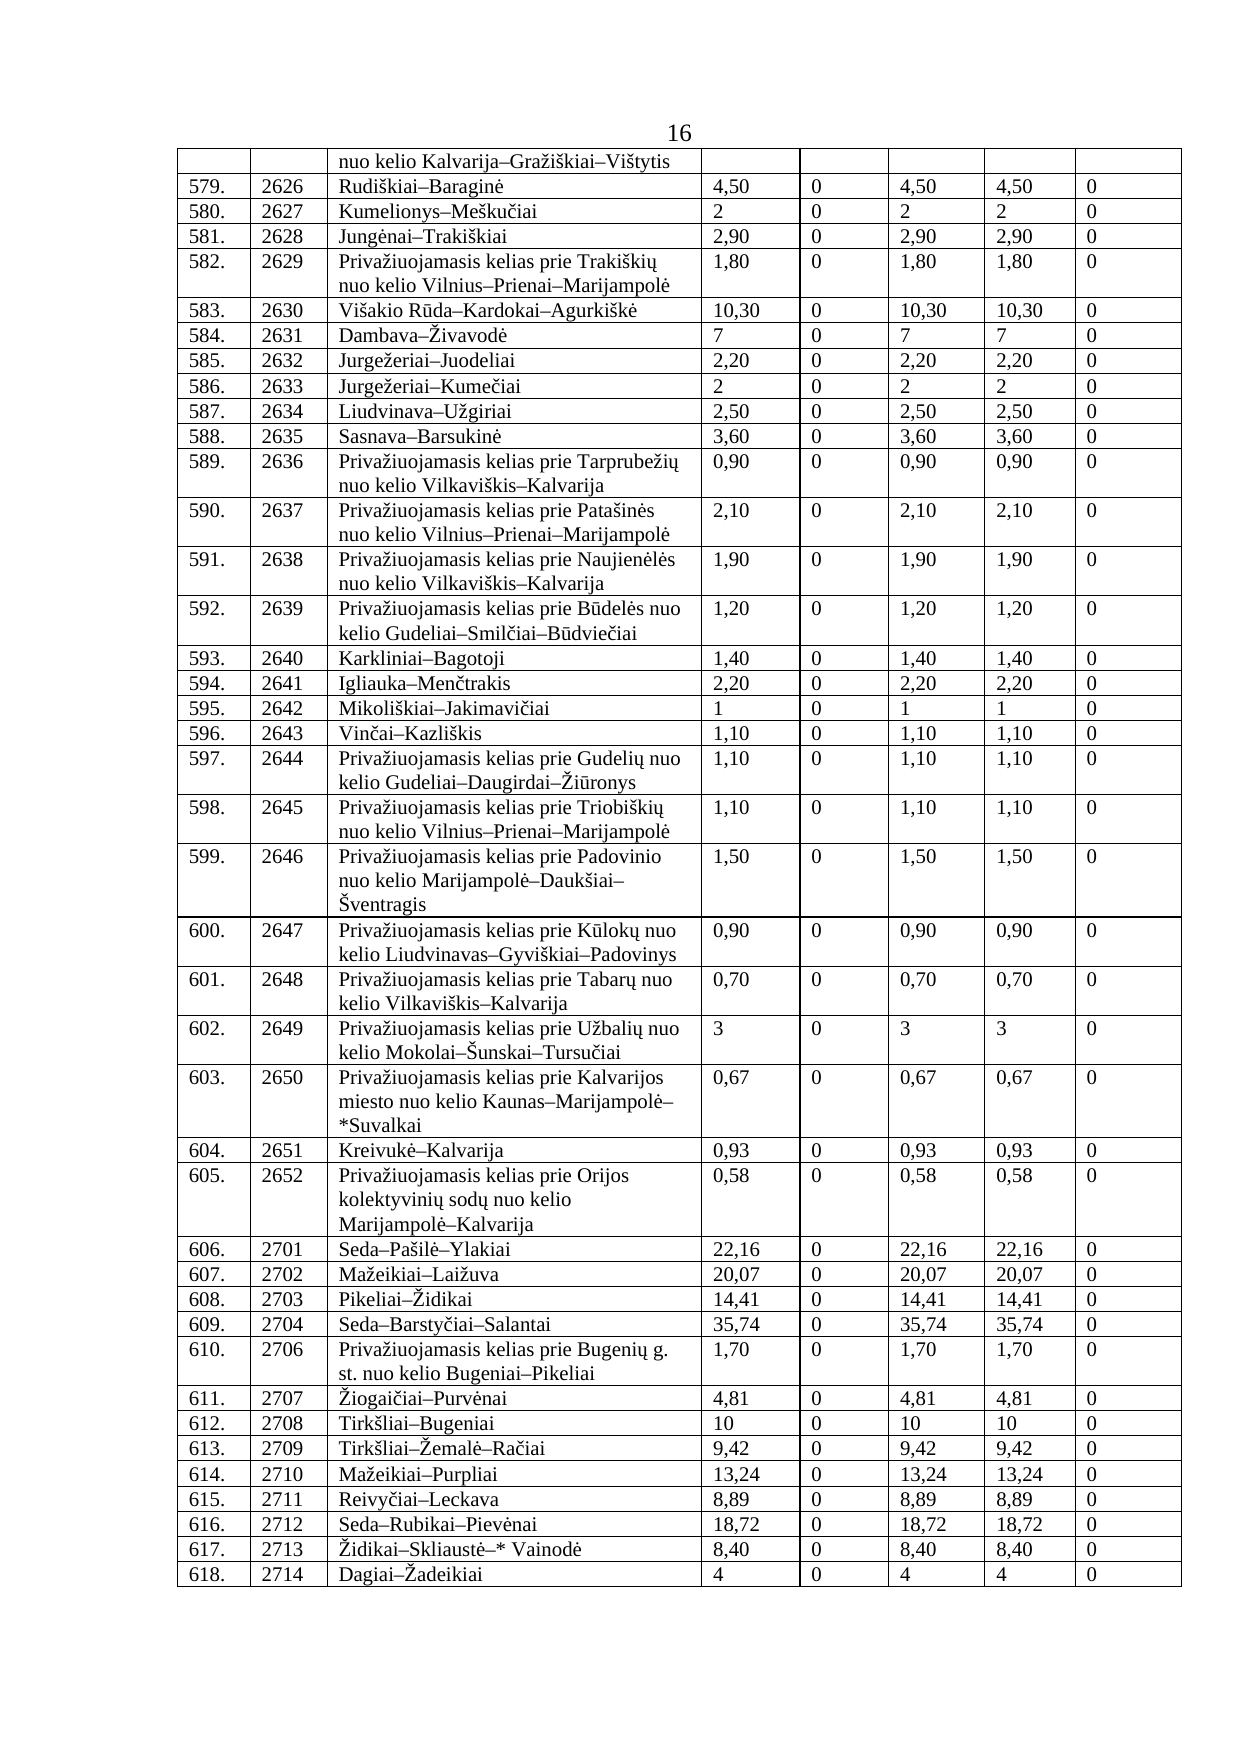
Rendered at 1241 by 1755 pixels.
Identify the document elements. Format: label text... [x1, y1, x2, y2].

table_cell 0 [1076, 795, 1181, 843]
table_cell 579. [178, 174, 250, 198]
table_cell [702, 149, 799, 173]
table_cell 2706 [251, 1337, 327, 1385]
table_cell 8,40 [985, 1537, 1075, 1561]
table_cell 2632 [251, 349, 327, 372]
table_cell Kreivukė–Kalvarija [328, 1138, 701, 1162]
table_cell 1,70 [702, 1337, 799, 1385]
table_cell 0 [801, 1461, 888, 1486]
table_cell 1,20 [889, 596, 984, 644]
table_cell Seda–Rubikai–Pievėnai [328, 1512, 701, 1536]
table_cell Vinčai–Kazliškis [328, 721, 701, 745]
table_cell 2714 [251, 1562, 327, 1586]
table_cell 2637 [251, 498, 327, 546]
table_cell 0,70 [985, 967, 1075, 1015]
table_cell 3 [985, 1016, 1075, 1064]
table_cell 18,72 [985, 1512, 1075, 1536]
table_cell 2629 [251, 249, 327, 297]
table_cell 0 [1076, 1487, 1181, 1511]
table_cell 14,41 [702, 1287, 799, 1311]
table_cell 582. [178, 249, 250, 297]
table_cell 618. [178, 1562, 250, 1586]
table_cell 1,10 [985, 746, 1075, 794]
table_cell Privažiuojamasis kelias prie Naujienėlės nuo kelio Vilkaviškis–Kalvarija [328, 547, 701, 595]
table_cell 1,10 [702, 721, 799, 745]
table_cell 0 [801, 1411, 888, 1435]
table_cell 1 [985, 696, 1075, 720]
table_cell 2 [702, 199, 799, 223]
table_cell 2708 [251, 1411, 327, 1435]
table_cell 9,42 [889, 1436, 984, 1460]
table_cell 0 [1076, 224, 1181, 248]
table_cell 580. [178, 199, 250, 223]
table_cell 0,90 [889, 449, 984, 497]
table_cell 598. [178, 795, 250, 843]
table_cell 0 [801, 449, 888, 497]
table_cell 2626 [251, 174, 327, 198]
table_cell Seda–Barstyčiai–Salantai [328, 1312, 701, 1336]
table_cell 1 [889, 696, 984, 720]
table_cell 4 [889, 1562, 984, 1586]
table_cell 2645 [251, 795, 327, 843]
table_cell 1,40 [702, 646, 799, 669]
table_cell 0 [1076, 696, 1181, 720]
table_cell 2,20 [985, 349, 1075, 372]
table_cell 0 [801, 323, 888, 347]
table_cell 611. [178, 1386, 250, 1410]
table_cell 0 [801, 1562, 888, 1586]
table_cell 0 [1076, 498, 1181, 546]
table_cell 0 [801, 1436, 888, 1460]
table_cell 18,72 [702, 1512, 799, 1536]
table_cell [801, 149, 888, 173]
table_cell 2,50 [889, 399, 984, 423]
table_cell 0 [801, 224, 888, 248]
table_cell 9,42 [702, 1436, 799, 1460]
table_cell Privažiuojamasis kelias prie Gudelių nuo kelio Gudeliai–Daugirdai–Žiūronys [328, 746, 701, 794]
table_cell 0 [801, 721, 888, 745]
table_cell 2,20 [889, 349, 984, 372]
table_cell 1,80 [702, 249, 799, 297]
table_cell [178, 149, 250, 173]
table_cell 0 [801, 696, 888, 720]
table_cell 1,10 [889, 746, 984, 794]
table_cell 3,60 [889, 424, 984, 448]
table_cell 2647 [251, 918, 327, 966]
table_cell Jungėnai–Trakiškiai [328, 224, 701, 248]
table_cell 1,50 [702, 844, 799, 916]
table_cell 2,10 [702, 498, 799, 546]
table_cell Sasnava–Barsukinė [328, 424, 701, 448]
table_cell 0 [1076, 918, 1181, 966]
table_cell 0 [1076, 646, 1181, 669]
table_cell Privažiuojamasis kelias prie Kalvarijos miesto nuo kelio Kaunas–Marijampolė–*Suvalkai [328, 1065, 701, 1137]
table_cell Privažiuojamasis kelias prie Trakiškių nuo kelio Vilnius–Prienai–Marijampolė [328, 249, 701, 297]
table_cell 0 [1076, 547, 1181, 595]
table_cell 13,24 [702, 1461, 799, 1486]
table_cell 0 [801, 646, 888, 669]
table_cell 0 [801, 249, 888, 297]
table_cell Jurgežeriai–Kumečiai [328, 374, 701, 398]
table_cell 2713 [251, 1537, 327, 1561]
table_cell 581. [178, 224, 250, 248]
table_cell 0 [1076, 1312, 1181, 1336]
table_cell Tirkšliai–Bugeniai [328, 1411, 701, 1435]
table_cell 0 [1076, 1386, 1181, 1410]
table_cell 1,20 [985, 596, 1075, 644]
table_cell 2 [889, 199, 984, 223]
table_cell 0,67 [889, 1065, 984, 1137]
table_cell Privažiuojamasis kelias prie Orijos kolektyvinių sodų nuo kelio Marijampolė–Kalvarija [328, 1163, 701, 1236]
table_cell Dambava–Živavodė [328, 323, 701, 347]
table_cell 2,90 [889, 224, 984, 248]
table_cell 600. [178, 918, 250, 966]
table_cell 0,93 [985, 1138, 1075, 1162]
table_cell 604. [178, 1138, 250, 1162]
table_cell 1,10 [985, 795, 1075, 843]
table_cell 597. [178, 746, 250, 794]
table_cell 0 [1076, 967, 1181, 1015]
table_cell 2648 [251, 967, 327, 1015]
table_cell 0,58 [889, 1163, 984, 1236]
table_cell 0 [1076, 1262, 1181, 1286]
table_cell 0 [1076, 746, 1181, 794]
table_cell 0 [801, 1537, 888, 1561]
table_cell 0 [801, 1262, 888, 1286]
table_cell 609. [178, 1312, 250, 1336]
table_cell 2627 [251, 199, 327, 223]
table_cell 589. [178, 449, 250, 497]
table_cell 4 [985, 1562, 1075, 1586]
table_cell 612. [178, 1411, 250, 1435]
table_cell 0 [801, 547, 888, 595]
table_cell 606. [178, 1237, 250, 1261]
table_cell 2631 [251, 323, 327, 347]
table_cell Tirkšliai–Žemalė–Račiai [328, 1436, 701, 1460]
table_cell Kumelionys–Meškučiai [328, 199, 701, 223]
table_cell 2710 [251, 1461, 327, 1486]
table_cell 4,81 [985, 1386, 1075, 1410]
table_cell 1,10 [889, 721, 984, 745]
table_cell 2,20 [985, 671, 1075, 695]
table_cell 0 [801, 424, 888, 448]
table_cell 2 [985, 199, 1075, 223]
table_cell Karkliniai–Bagotoji [328, 646, 701, 669]
table_cell 615. [178, 1487, 250, 1511]
table_cell 2704 [251, 1312, 327, 1336]
table_cell 0 [801, 174, 888, 198]
table_cell 2,10 [889, 498, 984, 546]
table_cell 0 [1076, 844, 1181, 916]
table_cell 2 [985, 374, 1075, 398]
table_cell 22,16 [702, 1237, 799, 1261]
table_cell 587. [178, 399, 250, 423]
table_cell 0 [1076, 323, 1181, 347]
table_cell 593. [178, 646, 250, 669]
table_cell 3,60 [702, 424, 799, 448]
table_cell Reivyčiai–Leckava [328, 1487, 701, 1511]
table_cell 0 [1076, 424, 1181, 448]
table_cell 2640 [251, 646, 327, 669]
table_cell 0 [801, 1312, 888, 1336]
table_cell 8,89 [702, 1487, 799, 1511]
table_cell 0 [1076, 1065, 1181, 1137]
table_cell [985, 149, 1075, 173]
table_cell 2703 [251, 1287, 327, 1311]
table_cell 2650 [251, 1065, 327, 1137]
table_cell 7 [985, 323, 1075, 347]
table_cell Privažiuojamasis kelias prie Patašinės nuo kelio Vilnius–Prienai–Marijampolė [328, 498, 701, 546]
table_cell 0,93 [889, 1138, 984, 1162]
table_cell 588. [178, 424, 250, 448]
table_cell 594. [178, 671, 250, 695]
table_cell 583. [178, 298, 250, 322]
table_cell 2636 [251, 449, 327, 497]
table_cell 10 [889, 1411, 984, 1435]
table_cell 2707 [251, 1386, 327, 1410]
table_cell 0 [801, 349, 888, 372]
table_cell Višakio Rūda–Kardokai–Agurkiškė [328, 298, 701, 322]
table_cell 1,70 [985, 1337, 1075, 1385]
table_cell 10,30 [702, 298, 799, 322]
table_cell 1,40 [889, 646, 984, 669]
table_cell 0 [801, 596, 888, 644]
table_cell 0 [1076, 671, 1181, 695]
table_cell 2639 [251, 596, 327, 644]
table_cell 0 [801, 1016, 888, 1064]
table_cell 4,50 [889, 174, 984, 198]
table_cell 2,90 [702, 224, 799, 248]
table_cell 0 [801, 671, 888, 695]
table_cell 7 [889, 323, 984, 347]
table_cell 0 [801, 1487, 888, 1511]
table_cell 0 [1076, 1512, 1181, 1536]
table_cell 0 [801, 199, 888, 223]
table_cell 2711 [251, 1487, 327, 1511]
table_cell 20,07 [985, 1262, 1075, 1286]
table_cell Dagiai–Žadeikiai [328, 1562, 701, 1586]
table_cell 0 [801, 1337, 888, 1385]
table_cell 0,90 [889, 918, 984, 966]
table_cell 0 [801, 1065, 888, 1137]
table_cell 1,90 [985, 547, 1075, 595]
table_cell 603. [178, 1065, 250, 1137]
table_cell 610. [178, 1337, 250, 1385]
table_cell 0,58 [702, 1163, 799, 1236]
table_cell 10,30 [985, 298, 1075, 322]
table_cell 0,67 [985, 1065, 1075, 1137]
table_cell 2633 [251, 374, 327, 398]
table_cell 0,58 [985, 1163, 1075, 1236]
table_cell 8,89 [889, 1487, 984, 1511]
table_cell 2 [702, 374, 799, 398]
table_cell 2644 [251, 746, 327, 794]
table_cell 1,40 [985, 646, 1075, 669]
table_cell 0 [801, 374, 888, 398]
table_cell 0 [801, 1512, 888, 1536]
table_cell 591. [178, 547, 250, 595]
table_cell 1,90 [889, 547, 984, 595]
table_cell 10 [702, 1411, 799, 1435]
table_cell 2702 [251, 1262, 327, 1286]
table_cell Privažiuojamasis kelias prie Triobiškių nuo kelio Vilnius–Prienai–Marijampolė [328, 795, 701, 843]
table_cell 0 [801, 967, 888, 1015]
table_cell 607. [178, 1262, 250, 1286]
table_cell 3 [889, 1016, 984, 1064]
table_cell 20,07 [889, 1262, 984, 1286]
table_cell 22,16 [985, 1237, 1075, 1261]
table_cell 1,70 [889, 1337, 984, 1385]
table_cell 0 [801, 795, 888, 843]
table_cell Privažiuojamasis kelias prie Padovinio nuo kelio Marijampolė–Daukšiai–Šventragis [328, 844, 701, 916]
table_cell 0 [1076, 199, 1181, 223]
table_cell 0 [801, 399, 888, 423]
table_cell 1,10 [889, 795, 984, 843]
table_cell 0 [1076, 1337, 1181, 1385]
table_cell 1,10 [702, 746, 799, 794]
table_cell 2652 [251, 1163, 327, 1236]
table_cell Mažeikiai–Purpliai [328, 1461, 701, 1486]
table_cell 584. [178, 323, 250, 347]
table_cell 0 [1076, 374, 1181, 398]
table_cell 9,42 [985, 1436, 1075, 1460]
table_cell 0 [801, 1287, 888, 1311]
table_cell 614. [178, 1461, 250, 1486]
table_cell 13,24 [985, 1461, 1075, 1486]
table_cell 596. [178, 721, 250, 745]
table_cell Privažiuojamasis kelias prie Užbalių nuo kelio Mokolai–Šunskai–Tursučiai [328, 1016, 701, 1064]
table_cell 590. [178, 498, 250, 546]
table_cell 0 [801, 746, 888, 794]
table_cell Privažiuojamasis kelias prie Būdelės nuo kelio Gudeliai–Smilčiai–Būdviečiai [328, 596, 701, 644]
table_cell 0 [1076, 349, 1181, 372]
table_cell 2646 [251, 844, 327, 916]
table_cell 1,10 [985, 721, 1075, 745]
table_cell 0 [1076, 399, 1181, 423]
table_cell 2,90 [985, 224, 1075, 248]
table_cell 2712 [251, 1512, 327, 1536]
table_cell 8,40 [889, 1537, 984, 1561]
table_cell 2634 [251, 399, 327, 423]
table_cell 2,50 [702, 399, 799, 423]
table_cell Liudvinava–Užgiriai [328, 399, 701, 423]
table_cell 10 [985, 1411, 1075, 1435]
table_cell 2,20 [702, 671, 799, 695]
table_cell 2638 [251, 547, 327, 595]
table_cell 2701 [251, 1237, 327, 1261]
table_cell 7 [702, 323, 799, 347]
table_cell 3 [702, 1016, 799, 1064]
table_cell Mažeikiai–Laižuva [328, 1262, 701, 1286]
table_cell 0 [1076, 1016, 1181, 1064]
table_cell 0,90 [985, 449, 1075, 497]
table_cell 3,60 [985, 424, 1075, 448]
table_cell 1,80 [985, 249, 1075, 297]
table_cell Židikai–Skliaustė–* Vainodė [328, 1537, 701, 1561]
table_cell 20,07 [702, 1262, 799, 1286]
table_cell 0,70 [889, 967, 984, 1015]
table_cell 10,30 [889, 298, 984, 322]
table_cell 14,41 [985, 1287, 1075, 1311]
table_cell 0 [1076, 449, 1181, 497]
table_cell 0 [801, 498, 888, 546]
table_cell 0 [1076, 298, 1181, 322]
table_cell 2643 [251, 721, 327, 745]
table_cell 613. [178, 1436, 250, 1460]
table_cell 1,50 [985, 844, 1075, 916]
table_cell 0 [1076, 1436, 1181, 1460]
table_cell 0 [1076, 721, 1181, 745]
table_cell 0,93 [702, 1138, 799, 1162]
table_cell 2,20 [702, 349, 799, 372]
table_cell 2635 [251, 424, 327, 448]
table_cell 1,20 [702, 596, 799, 644]
table_cell [889, 149, 984, 173]
table_cell 1,80 [889, 249, 984, 297]
table_cell 1,90 [702, 547, 799, 595]
table_cell 0 [801, 298, 888, 322]
table_cell Privažiuojamasis kelias prie Tabarų nuo kelio Vilkaviškis–Kalvarija [328, 967, 701, 1015]
table_cell Žiogaičiai–Purvėnai [328, 1386, 701, 1410]
table_cell nuo kelio Kalvarija–Gražiškiai–Vištytis [328, 149, 701, 173]
table_cell 0 [1076, 1562, 1181, 1586]
table_cell 0 [801, 1237, 888, 1261]
table_cell 2,10 [985, 498, 1075, 546]
table_cell 586. [178, 374, 250, 398]
table_cell 595. [178, 696, 250, 720]
table_cell 0 [1076, 1537, 1181, 1561]
table_cell 18,72 [889, 1512, 984, 1536]
table_cell 4,81 [889, 1386, 984, 1410]
table_cell 0 [1076, 1237, 1181, 1261]
table_cell 2630 [251, 298, 327, 322]
table_cell 1 [702, 696, 799, 720]
table_cell [251, 149, 327, 173]
table_cell 585. [178, 349, 250, 372]
table_cell 35,74 [889, 1312, 984, 1336]
table_cell 0 [801, 1163, 888, 1236]
table_cell 8,89 [985, 1487, 1075, 1511]
table_cell 2628 [251, 224, 327, 248]
table_cell 2651 [251, 1138, 327, 1162]
table_cell Privažiuojamasis kelias prie Kūlokų nuo kelio Liudvinavas–Gyviškiai–Padovinys [328, 918, 701, 966]
table_cell 0 [801, 1138, 888, 1162]
table_cell 0 [1076, 249, 1181, 297]
table_cell 0 [1076, 596, 1181, 644]
table_cell 605. [178, 1163, 250, 1236]
table_cell 0,67 [702, 1065, 799, 1137]
table_cell 13,24 [889, 1461, 984, 1486]
table_cell 0,70 [702, 967, 799, 1015]
table_cell 601. [178, 967, 250, 1015]
table_cell 4,50 [985, 174, 1075, 198]
table_cell 617. [178, 1537, 250, 1561]
table_cell 1,10 [702, 795, 799, 843]
table_cell 8,40 [702, 1537, 799, 1561]
table_cell 35,74 [985, 1312, 1075, 1336]
table_cell Rudiškiai–Baraginė [328, 174, 701, 198]
table_cell 0 [1076, 1163, 1181, 1236]
table_cell 2649 [251, 1016, 327, 1064]
table_cell 1,50 [889, 844, 984, 916]
table_cell 0 [801, 918, 888, 966]
table_cell 599. [178, 844, 250, 916]
table_cell [1076, 149, 1181, 173]
table_cell Pikeliai–Židikai [328, 1287, 701, 1311]
table_cell 2 [889, 374, 984, 398]
table_cell 2,20 [889, 671, 984, 695]
table_cell 0 [1076, 1138, 1181, 1162]
table_cell 0,90 [985, 918, 1075, 966]
table_cell 4,81 [702, 1386, 799, 1410]
table_cell 0,90 [702, 449, 799, 497]
table_cell 4 [702, 1562, 799, 1586]
table_cell 0 [1076, 174, 1181, 198]
table_cell 616. [178, 1512, 250, 1536]
table_cell 14,41 [889, 1287, 984, 1311]
table_cell 0 [801, 844, 888, 916]
table_cell Privažiuojamasis kelias prie Bugenių g. st. nuo kelio Bugeniai–Pikeliai [328, 1337, 701, 1385]
table_cell 592. [178, 596, 250, 644]
table_cell 608. [178, 1287, 250, 1311]
table_cell 2642 [251, 696, 327, 720]
table_cell 0 [1076, 1461, 1181, 1486]
table_cell 0,90 [702, 918, 799, 966]
table_cell Privažiuojamasis kelias prie Tarprubežių nuo kelio Vilkaviškis–Kalvarija [328, 449, 701, 497]
table_cell 0 [1076, 1287, 1181, 1311]
table_cell 2641 [251, 671, 327, 695]
table_cell Jurgežeriai–Juodeliai [328, 349, 701, 372]
table_cell 0 [801, 1386, 888, 1410]
table_cell 0 [1076, 1411, 1181, 1435]
table_cell Mikoliškiai–Jakimavičiai [328, 696, 701, 720]
table_cell 22,16 [889, 1237, 984, 1261]
table_cell Seda–Pašilė–Ylakiai [328, 1237, 701, 1261]
table_cell 35,74 [702, 1312, 799, 1336]
table_cell Igliauka–Menčtrakis [328, 671, 701, 695]
table_cell 602. [178, 1016, 250, 1064]
table_cell 2709 [251, 1436, 327, 1460]
table_cell 4,50 [702, 174, 799, 198]
table_cell 2,50 [985, 399, 1075, 423]
